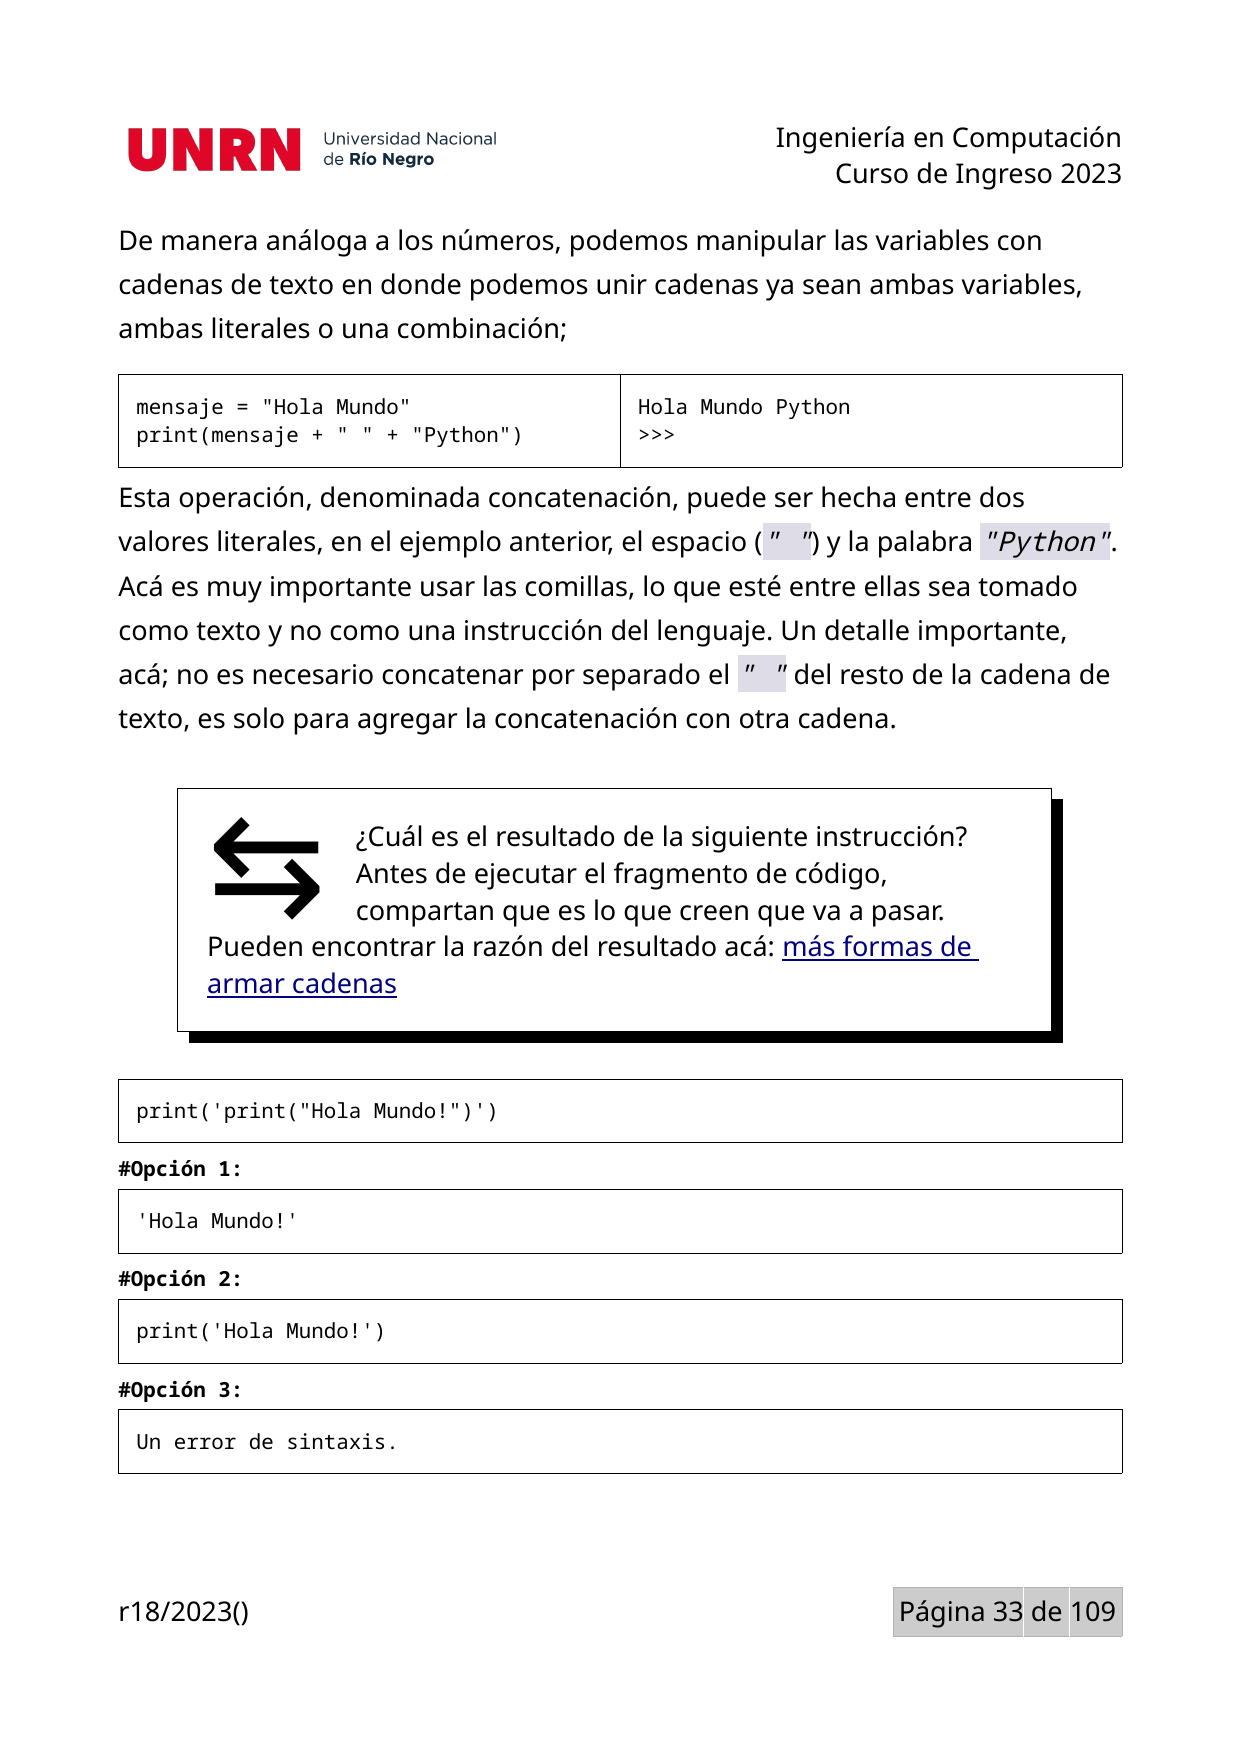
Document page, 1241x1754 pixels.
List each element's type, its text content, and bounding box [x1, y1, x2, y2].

text #Opción 1: [118, 1154, 1122, 1183]
table_header mensaje = "Hola Mundo" print(mensaje + " " + "Python") [119, 375, 620, 467]
text De manera análoga a los números, podemos manipular las variables con cadenas de texto en donde podemos unir cadenas ya sean ambas variables, ambas literales o una combinación; [118, 221, 1122, 347]
text 'Hola Mundo!' [119, 1190, 1122, 1253]
table_header [118, 369, 620, 374]
text Un error de sintaxis. [119, 1410, 1122, 1473]
table_header [620, 468, 1122, 479]
text #Opción 2: [118, 1264, 1122, 1293]
text print('Hola Mundo!') [119, 1300, 1122, 1363]
text ⇆¿Cuál es el resultado de la siguiente instrucción? Antes de ejecutar el fragmento de código, compartan que es lo que creen que va a pasar. Pueden encontrar la razón del resultado acá: más formas de armar cadenas [178, 789, 1051, 1031]
table_header [118, 468, 620, 479]
picture [118, 118, 505, 180]
text #Opción 3: [118, 1375, 1122, 1403]
text print('print("Hola Mundo!")') [119, 1080, 1122, 1142]
table_header [620, 369, 1122, 374]
table_header Hola Mundo Python >>> [621, 375, 1122, 467]
text Esta operación, denominada concatenación, puede ser hecha entre dos valores literales, en el ejemplo anterior, el espacio (" ") y la palabra "Python". Acá es muy importante usar las comillas, lo que esté entre ellas sea tomado como texto y no como una instrucción del lenguaje. Un detalle importante, acá; no es necesario concatenar por separado el " " del resto de la cadena de texto, es solo para agregar la concatenación con otra cadena. [118, 479, 1122, 736]
